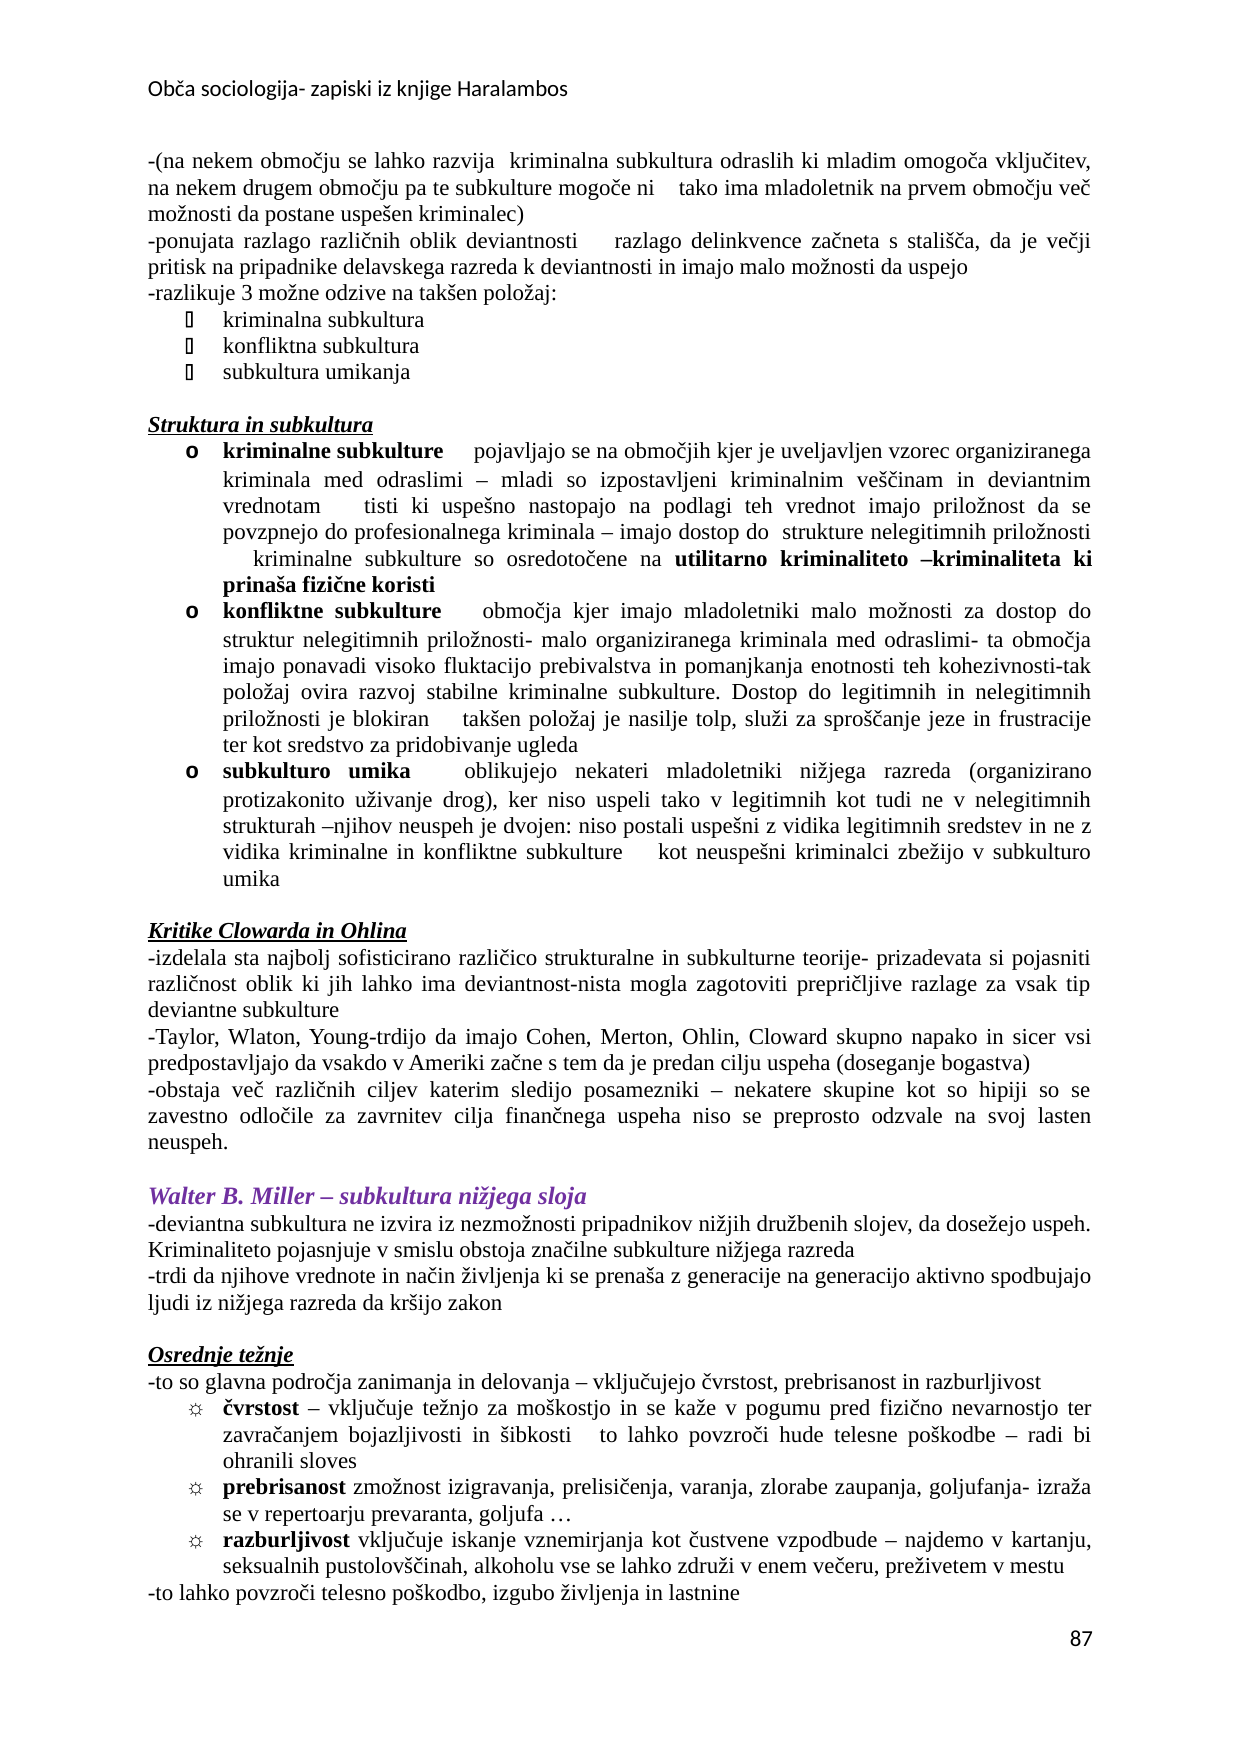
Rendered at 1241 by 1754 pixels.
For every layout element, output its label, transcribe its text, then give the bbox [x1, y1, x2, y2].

list kriminalna subkultura [185, 306, 1093, 332]
text -ponujata razlago različnih oblik deviantnosti  razlago delinkvence začneta s stališča, da je večji pritisk na pripadnike delavskega razreda k deviantnosti in imajo malo možnosti da uspejo [148, 227, 1093, 279]
text -obstaja več različnih ciljev katerim sledijo posamezniki – nekatere skupine kot so hipiji so se zavestno odločile za zavrnitev cilja finančnega uspeha niso se preprosto odzvale na svoj lasten neuspeh. [148, 1076, 1093, 1155]
text -deviantna subkultura ne izvira iz nezmožnosti pripadnikov nižjih družbenih slojev, da dosežejo uspeh. Kriminaliteto pojasnjuje v smislu obstoja značilne subkulture nižjega razreda [148, 1210, 1093, 1262]
list čvrstost – vključuje težnjo za moškostjo in se kaže v pogumu pred fizično nevarnostjo ter zavračanjem bojazljivosti in šibkosti to lahko povzroči hude telesne poškodbe – radi bi ohranili sloves [185, 1394, 1093, 1473]
list razburljivost vključuje iskanje vznemirjanja kot čustvene vzpodbude – najdemo v kartanju, seksualnih pustolovščinah, alkoholu vse se lahko združi v enem večeru, preživetem v mestu [185, 1526, 1093, 1579]
text Walter B. Miller – subkultura nižjega sloja [148, 1181, 1093, 1210]
text Struktura in subkultura [148, 411, 1093, 437]
list konfliktne subkulture  območja kjer imajo mladoletniki malo možnosti za dostop do struktur nelegitimnih priložnosti- malo organiziranega kriminala med odraslimi- ta območja imajo ponavadi visoko fluktacijo prebivalstva in pomanjkanja enotnosti teh kohezivnosti-tak položaj ovira razvoj stabilne kriminalne subkulture. Dostop do legitimnih in nelegitimnih priložnosti je blokiran  takšen položaj je nasilje tolp, služi za sproščanje jeze in frustracije ter kot sredstvo za pridobivanje ugleda [185, 597, 1093, 757]
list konfliktna subkultura [185, 332, 1093, 358]
text -izdelala sta najbolj sofisticirano različico strukturalne in subkulturne teorije- prizadevata si pojasniti različnost oblik ki jih lahko ima deviantnost-nista mogla zagotoviti prepričljive razlage za vsak tip deviantne subkulture [148, 944, 1093, 1023]
text -trdi da njihove vrednote in način življenja ki se prenaša z generacije na generacijo aktivno spodbujajo ljudi iz nižjega razreda da kršijo zakon [148, 1262, 1093, 1315]
text Kritike Clowarda in Ohlina [148, 917, 1093, 944]
text -razlikuje 3 možne odzive na takšen položaj: [148, 279, 1093, 306]
text -to so glavna področja zanimanja in delovanja – vključujejo čvrstost, prebrisanost in razburljivost [148, 1368, 1093, 1394]
list prebrisanost zmožnost izigravanja, prelisičenja, varanja, zlorabe zaupanja, goljufanja- izraža se v repertoarju prevaranta, goljufa … [185, 1473, 1093, 1526]
text -(na nekem območju se lahko razvija kriminalna subkultura odraslih ki mladim omogoča vključitev, na nekem drugem območju pa te subkulture mogoče ni tako ima mladoletnik na prvem območju več možnosti da postane uspešen kriminalec) [148, 148, 1093, 227]
text Osrednje težnje [148, 1342, 1093, 1368]
list subkulturo umika  oblikujejo nekateri mladoletniki nižjega razreda (organizirano protizakonito uživanje drog), ker niso uspeli tako v legitimnih kot tudi ne v nelegitimnih strukturah –njihov neuspeh je dvojen: niso postali uspešni z vidika legitimnih sredstev in ne z vidika kriminalne in konfliktne subkulture  kot neuspešni kriminalci zbežijo v subkulturo umika [185, 757, 1093, 891]
list kriminalne subkulture  pojavljajo se na območjih kjer je uveljavljen vzorec organiziranega kriminala med odraslimi – mladi so izpostavljeni kriminalnim veščinam in deviantnim vrednotam  tisti ki uspešno nastopajo na podlagi teh vrednot imajo priložnost da se povzpnejo do profesionalnega kriminala – imajo dostop do strukture nelegitimnih priložnosti  kriminalne subkulture so osredotočene na utilitarno kriminaliteto –kriminaliteta ki prinaša fizične koristi [185, 437, 1093, 597]
text -to lahko povzroči telesno poškodbo, izgubo življenja in lastnine [148, 1579, 1093, 1605]
text -Taylor, Wlaton, Young-trdijo da imajo Cohen, Merton, Ohlin, Cloward skupno napako in sicer vsi predpostavljajo da vsakdo v Ameriki začne s tem da je predan cilju uspeha (doseganje bogastva) [148, 1023, 1093, 1076]
list subkultura umikanja [185, 358, 1093, 385]
